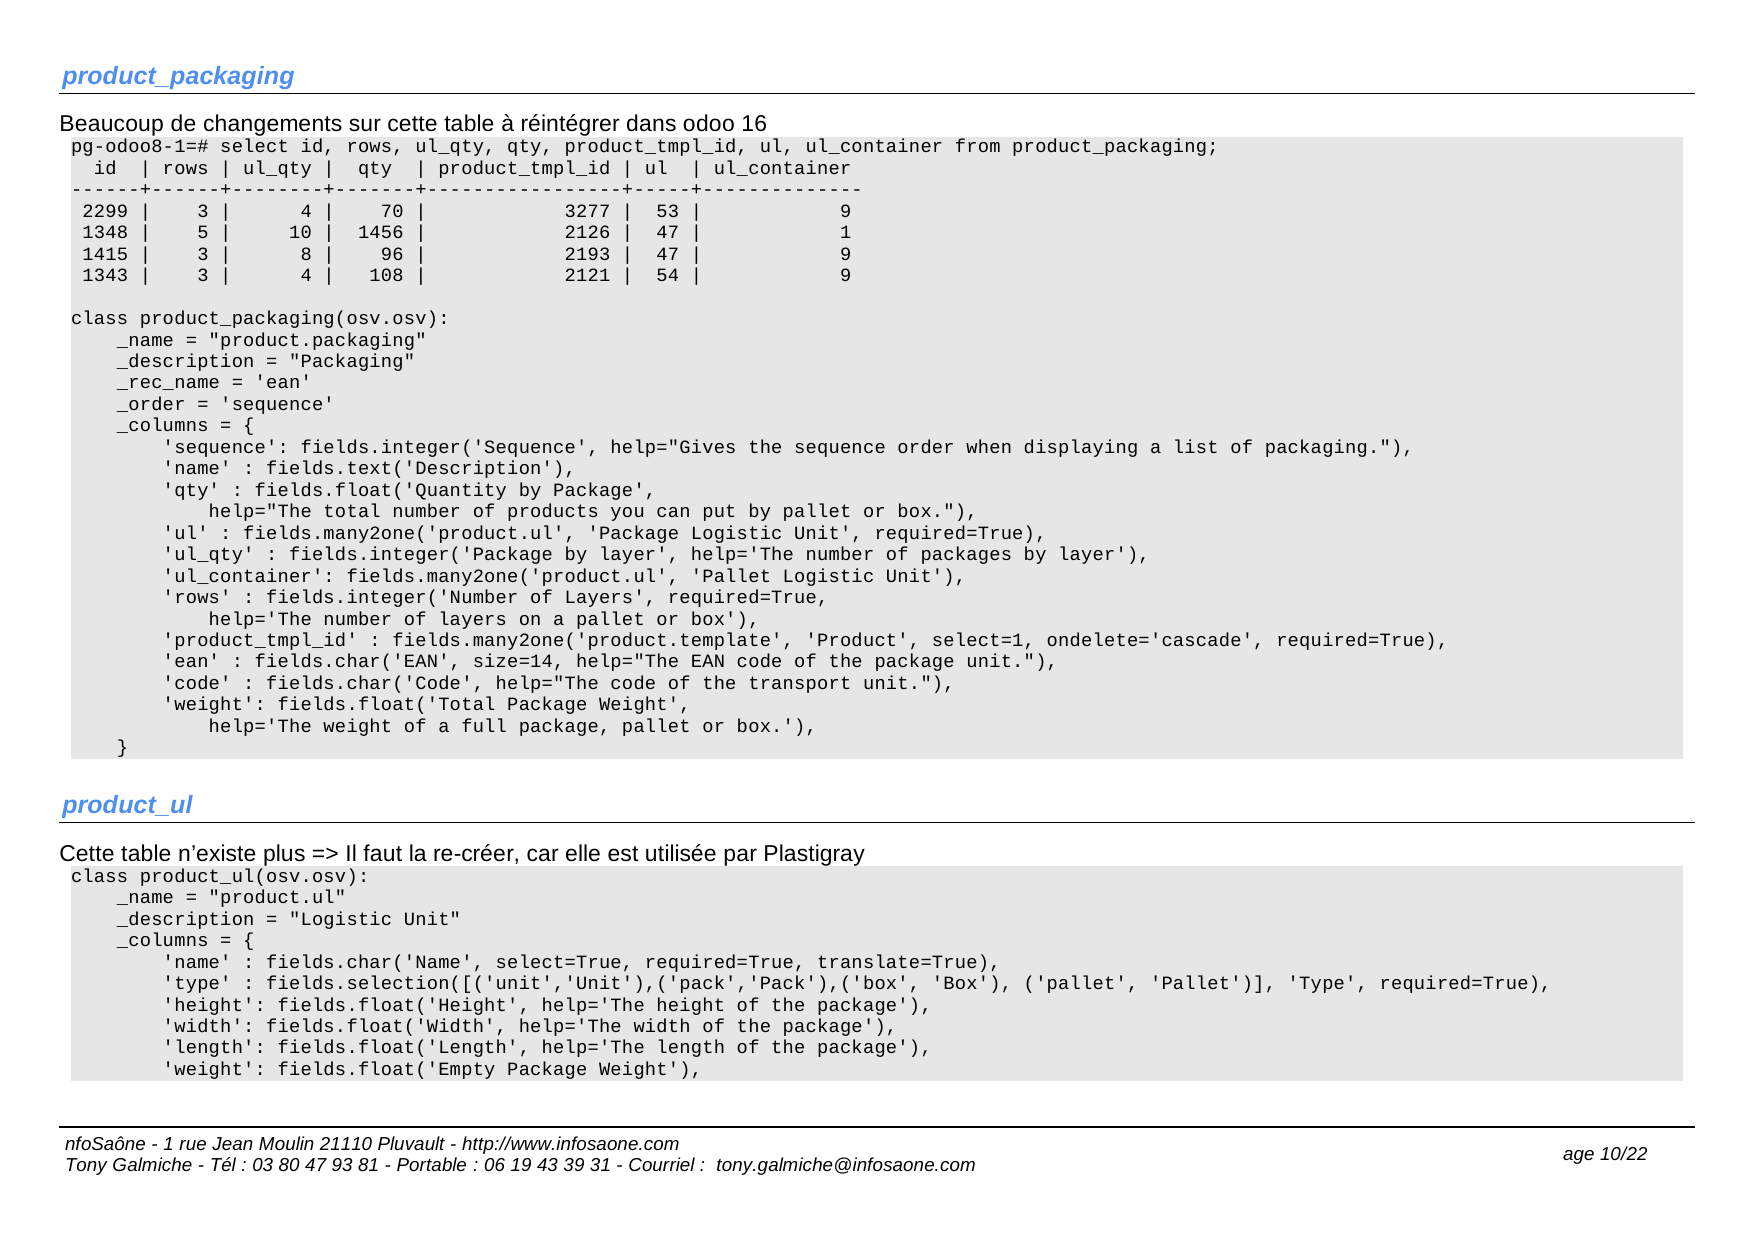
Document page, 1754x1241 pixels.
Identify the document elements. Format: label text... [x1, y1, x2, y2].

text _rec_name = 'ean' [71, 373, 1683, 394]
text 'ul_container': fields.many2one('product.ul', 'Pallet Logistic Unit'), [71, 566, 1683, 587]
text _name = "product.packaging" [71, 330, 1683, 351]
text 'ul' : fields.many2one('product.ul', 'Package Logistic Unit', required=True), [71, 523, 1683, 544]
text Cette table n’existe plus => Il faut la re-créer, car elle est utilisée par Plastigray [59, 840, 1695, 866]
text 'length': fields.float('Length', help='The length of the package'), [71, 1038, 1683, 1059]
subtitle product_packaging [59, 59, 1695, 93]
text 'qty' : fields.float('Quantity by Package', [71, 480, 1683, 502]
text 'code' : fields.char('Code', help="The code of the transport unit."), [71, 673, 1683, 695]
text 1343 | 3 | 4 | 108 | 2121 | 54 | 9 [71, 266, 1683, 287]
text id | rows | ul_qty | qty | product_tmpl_id | ul | ul_container [71, 158, 1683, 180]
subtitle product_ul [59, 788, 1695, 822]
text 'weight': fields.float('Empty Package Weight'), [71, 1059, 1683, 1081]
text 'name' : fields.char('Name', select=True, required=True, translate=True), [71, 952, 1683, 973]
text _description = "Packaging" [71, 351, 1683, 373]
text 1415 | 3 | 8 | 96 | 2193 | 47 | 9 [71, 244, 1683, 266]
text 'product_tmpl_id' : fields.many2one('product.template', 'Product', select=1, ondelete='cascade', required=True), [71, 630, 1683, 652]
text _columns = { [71, 416, 1683, 437]
text 'sequence': fields.integer('Sequence', help="Gives the sequence order when displaying a list of packaging."), [71, 437, 1683, 459]
text 'type' : fields.selection([('unit','Unit'),('pack','Pack'),('box', 'Box'), ('pallet', 'Pallet')], 'Type', required=True), [71, 973, 1683, 995]
text 'name' : fields.text('Description'), [71, 459, 1683, 480]
text Beaucoup de changements sur cette table à réintégrer dans odoo 16 [59, 111, 1695, 137]
text class product_packaging(osv.osv): [71, 308, 1683, 330]
text class product_ul(osv.osv): [71, 866, 1683, 888]
text ------+------+--------+-------+-----------------+-----+-------------- [71, 180, 1683, 201]
text help='The number of layers on a pallet or box'), [71, 609, 1683, 630]
text _order = 'sequence' [71, 394, 1683, 416]
text help='The weight of a full package, pallet or box.'), [71, 716, 1683, 738]
text help="The total number of products you can put by pallet or box."), [71, 502, 1683, 523]
text pg-odoo8-1=# select id, rows, ul_qty, qty, product_tmpl_id, ul, ul_container from product_packaging; [71, 137, 1683, 158]
text 'height': fields.float('Height', help='The height of the package'), [71, 995, 1683, 1016]
text _name = "product.ul" [71, 888, 1683, 909]
text _description = "Logistic Unit" [71, 909, 1683, 931]
text 'ean' : fields.char('EAN', size=14, help="The EAN code of the package unit."), [71, 652, 1683, 673]
text 'rows' : fields.integer('Number of Layers', required=True, [71, 587, 1683, 609]
text _columns = { [71, 931, 1683, 952]
text } [71, 738, 1683, 759]
text 1348 | 5 | 10 | 1456 | 2126 | 47 | 1 [71, 223, 1683, 244]
text 2299 | 3 | 4 | 70 | 3277 | 53 | 9 [71, 201, 1683, 223]
text 'width': fields.float('Width', help='The width of the package'), [71, 1016, 1683, 1038]
text 'weight': fields.float('Total Package Weight', [71, 695, 1683, 716]
text 'ul_qty' : fields.integer('Package by layer', help='The number of packages by layer'), [71, 544, 1683, 566]
